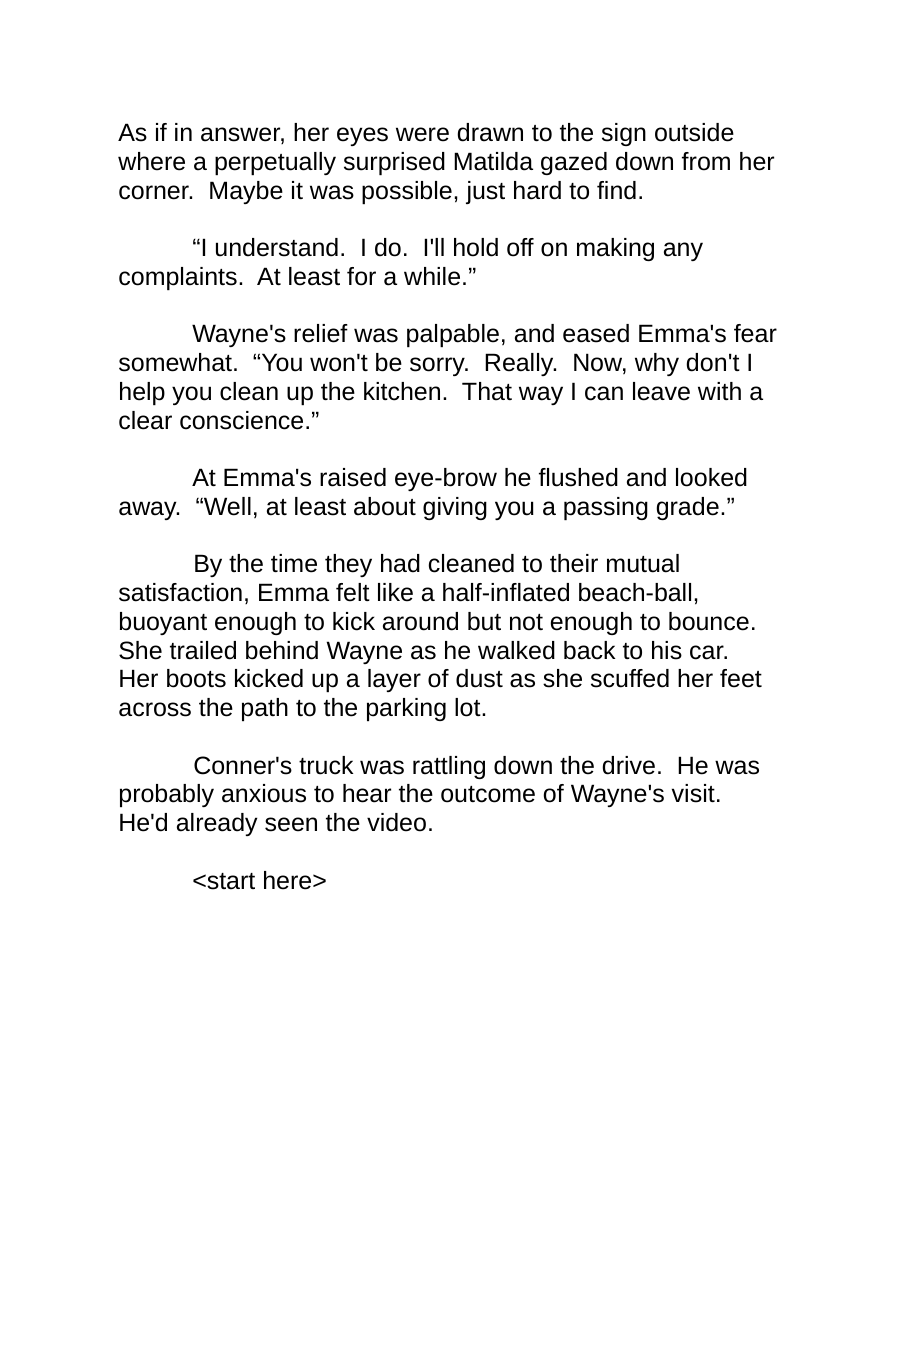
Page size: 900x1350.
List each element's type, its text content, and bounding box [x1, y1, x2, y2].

text Wayne's relief was palpable, and eased Emma's fear somewhat. “You won't be sorry. Really. Now, why don't I help you clean up the kitchen. That way I can leave with a clear conscience.” [118, 319, 782, 434]
text <start here> [118, 866, 782, 894]
text By the time they had cleaned to their mutual satisfaction, Emma felt like a half-inflated beach-ball, buoyant enough to kick around but not enough to bounce. She trailed behind Wayne as he walked back to his car. Her boots kicked up a layer of dust as she scuffed her feet across the path to the parking lot. [118, 549, 782, 722]
text “I understand. I do. I'll hold off on making any complaints. At least for a while.” [118, 233, 782, 291]
text Conner's truck was rattling down the drive. He was probably anxious to hear the outcome of Wayne's visit. He'd already seen the video. [118, 751, 782, 837]
text At Emma's raised eye-brow he flushed and looked away. “Well, at least about giving you a passing grade.” [118, 463, 782, 521]
text As if in answer, her eyes were drawn to the sign outside where a perpetually surprised Matilda gazed down from her corner. Maybe it was possible, just hard to find. [118, 118, 782, 204]
